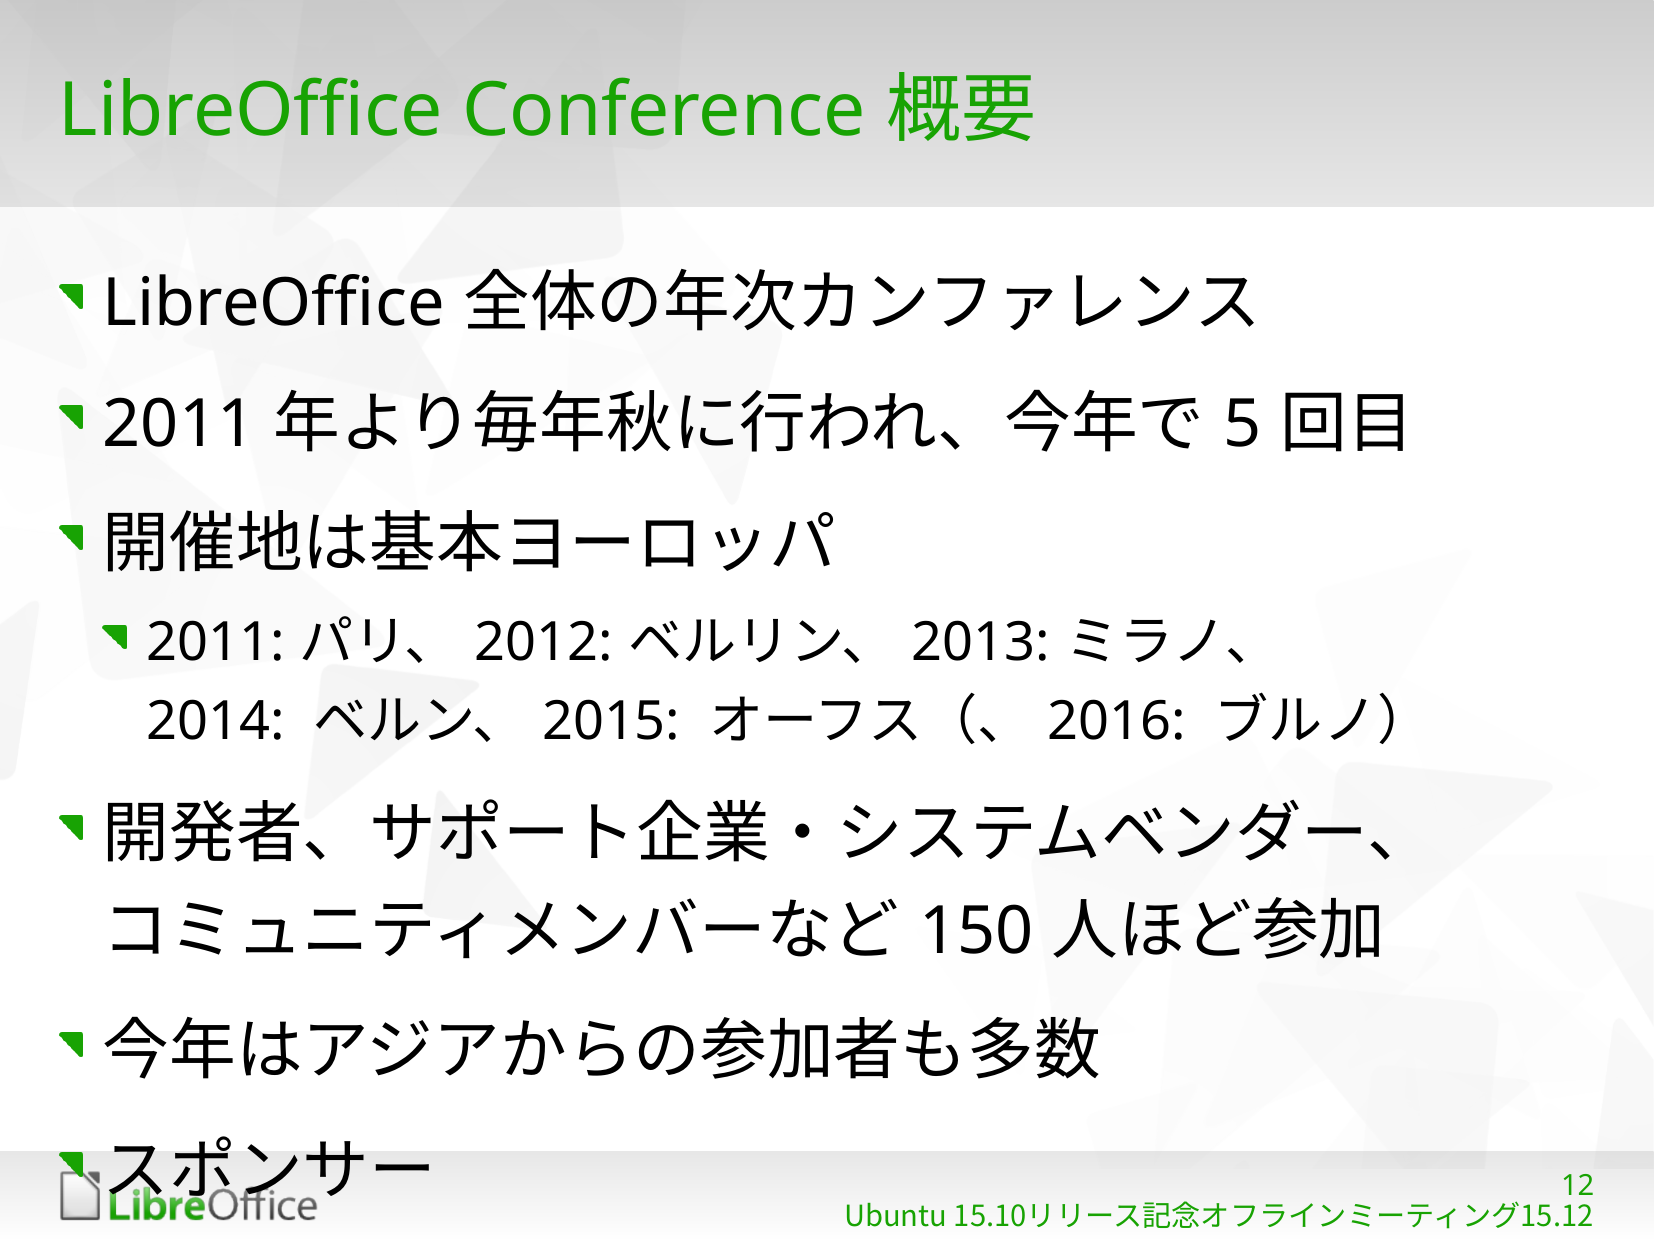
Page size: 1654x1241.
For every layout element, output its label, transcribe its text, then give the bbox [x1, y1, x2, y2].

picture [1047, 1057, 1058, 1066]
picture [41, 1152, 337, 1240]
picture [1045, 1022, 1051, 1029]
picture [0, 0, 783, 931]
picture [1077, 1034, 1089, 1054]
picture [915, 1036, 922, 1049]
picture [1055, 1022, 1061, 1029]
title LibreOffice Conference概要 [59, 29, 1595, 178]
picture [59, 1032, 83, 1057]
list LibreOffice全体の年次カンファレンス 2011年より毎年秋に行われ、今年で5回目 開催地は基本ヨーロッパ 2011:パリ、2012:ベルリン、2013:ミラノ、 2014: ベルン、2015: オーフス（、2016: ブルノ） 開発者、サポート企業・システムベンダー、 コミュニティメンバーなど150人ほど参加 今年はアジアからの参加者も多数 スポンサー Ubuntu (Canonical)、Collabora Productivity、CIB、 [59, 248, 1595, 1022]
picture [915, 1022, 924, 1032]
picture [1052, 1022, 1080, 1073]
picture [915, 548, 1654, 1169]
picture [989, 1027, 1012, 1037]
